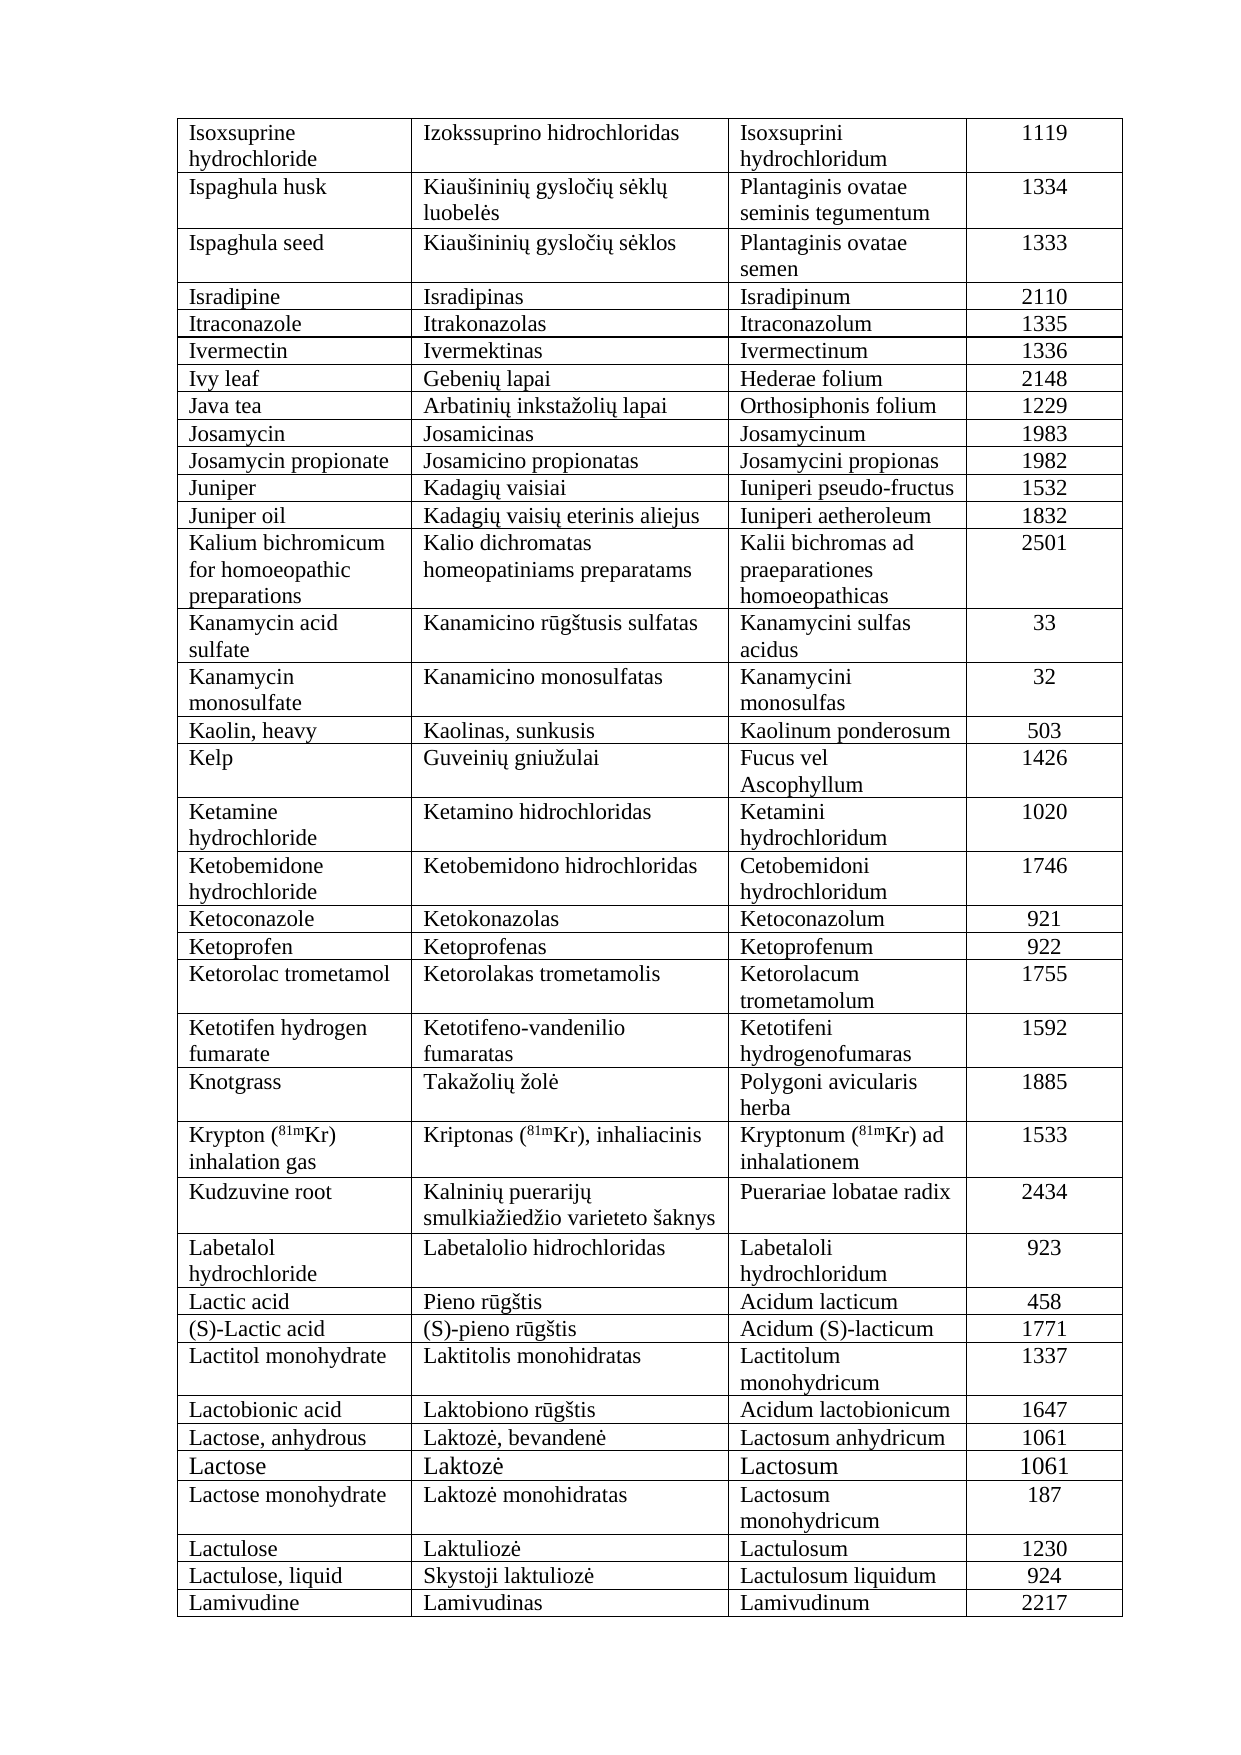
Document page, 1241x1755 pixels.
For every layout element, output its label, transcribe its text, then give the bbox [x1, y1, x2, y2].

table_cell Laktozė, bevandenė [412, 1424, 728, 1450]
table_cell Krypton (81mKr) inhalation gas [178, 1122, 411, 1177]
table_cell 923 [967, 1234, 1122, 1287]
table_cell Izokssuprino hidrochloridas [412, 119, 728, 172]
table_cell Acidum (S)-lacticum [729, 1315, 966, 1342]
table_cell Kanamicino rūgštusis sulfatas [412, 609, 728, 662]
table_cell 503 [967, 717, 1122, 743]
table_cell Kanamycin acid sulfate [178, 609, 411, 662]
table_cell 1229 [967, 392, 1122, 419]
table_cell Orthosiphonis folium [729, 392, 966, 419]
table_cell 1020 [967, 798, 1122, 851]
table_cell 1647 [967, 1396, 1122, 1423]
table_cell 1983 [967, 420, 1122, 446]
table_cell 1832 [967, 502, 1122, 528]
table_cell Ketoprofenum [729, 933, 966, 959]
table_cell Isoxsuprine hydrochloride [178, 119, 411, 172]
table_cell Lactose monohydrate [178, 1481, 411, 1534]
table_cell Kriptonas (81mKr), inhaliacinis [412, 1122, 728, 1177]
table_cell Itraconazolum [729, 310, 966, 336]
table_cell Labetaloli hydrochloridum [729, 1234, 966, 1287]
table_cell Ivermektinas [412, 338, 728, 364]
table_cell Fucus vel Ascophyllum [729, 744, 966, 797]
table_cell 2110 [967, 283, 1122, 309]
table_cell Isradipinas [412, 283, 728, 309]
table_cell Kadagių vaisiai [412, 475, 728, 501]
table_cell Lactosum anhydricum [729, 1424, 966, 1450]
table_cell 1885 [967, 1068, 1122, 1121]
table_cell Isradipinum [729, 283, 966, 309]
table_cell 1335 [967, 310, 1122, 336]
table_cell Labetalolio hidrochloridas [412, 1234, 728, 1287]
table_cell 1755 [967, 960, 1122, 1013]
table_cell Ketoconazole [178, 906, 411, 932]
table_cell Laktuliozė [412, 1535, 728, 1561]
table_cell 1533 [967, 1122, 1122, 1177]
table_cell Lactulosum liquidum [729, 1562, 966, 1588]
table_cell Lactose, anhydrous [178, 1424, 411, 1450]
table_cell Ketobemidono hidrochloridas [412, 852, 728, 904]
table_cell Laktozė monohidratas [412, 1481, 728, 1534]
table_cell Lactic acid [178, 1288, 411, 1314]
table_cell 922 [967, 933, 1122, 959]
table_cell 33 [967, 609, 1122, 662]
table_cell 1337 [967, 1343, 1122, 1395]
table_cell Plantaginis ovatae semen [729, 229, 966, 282]
table_cell Ketoprofen [178, 933, 411, 959]
table_cell 2501 [967, 529, 1122, 608]
table_cell Iuniperi aetheroleum [729, 502, 966, 528]
table_cell Laktobiono rūgštis [412, 1396, 728, 1423]
table_cell Lactobionic acid [178, 1396, 411, 1423]
table_cell Kaolin, heavy [178, 717, 411, 743]
table_cell Lactitol monohydrate [178, 1343, 411, 1395]
table_cell Ivermectin [178, 338, 411, 364]
table_cell Isradipine [178, 283, 411, 309]
table_cell 2148 [967, 365, 1122, 391]
table_cell Kanamicino monosulfatas [412, 663, 728, 716]
table_cell Lactulose [178, 1535, 411, 1561]
table_cell Ketoprofenas [412, 933, 728, 959]
table_cell Lactitolum monohydricum [729, 1343, 966, 1395]
table_cell 1061 [967, 1424, 1122, 1450]
table_cell Acidum lacticum [729, 1288, 966, 1314]
table_cell Hederae folium [729, 365, 966, 391]
table_cell (S)-pieno rūgštis [412, 1315, 728, 1342]
table_cell Kudzuvine root [178, 1178, 411, 1233]
table_cell Kanamycini sulfas acidus [729, 609, 966, 662]
table_cell Java tea [178, 392, 411, 419]
table_cell Ketobemidone hydrochloride [178, 852, 411, 904]
table_cell 1592 [967, 1014, 1122, 1067]
table_cell Ketorolacum trometamolum [729, 960, 966, 1013]
table_cell Ivermectinum [729, 338, 966, 364]
table_cell Cetobemidoni hydrochloridum [729, 852, 966, 904]
table_cell Kryptonum (81mKr) ad inhalationem [729, 1122, 966, 1177]
table_cell Josamycinum [729, 420, 966, 446]
table_cell 921 [967, 906, 1122, 932]
table_cell Knotgrass [178, 1068, 411, 1121]
table_cell Guveinių gniužulai [412, 744, 728, 797]
table_cell Kalninių puerarijų smulkiažiedžio varieteto šaknys [412, 1178, 728, 1233]
table_cell Lamivudine [178, 1590, 411, 1616]
table_cell Itrakonazolas [412, 310, 728, 336]
table_cell Ketamino hidrochloridas [412, 798, 728, 851]
table_cell 2217 [967, 1590, 1122, 1616]
table_cell Puerariae lobatae radix [729, 1178, 966, 1233]
table_cell Iuniperi pseudo-fructus [729, 475, 966, 501]
table_cell Kalium bichromicum for homoeopathic preparations [178, 529, 411, 608]
table_cell 1982 [967, 447, 1122, 473]
table_cell 2434 [967, 1178, 1122, 1233]
table_cell Plantaginis ovatae seminis tegumentum [729, 173, 966, 228]
table_cell Ketorolakas trometamolis [412, 960, 728, 1013]
table_cell 32 [967, 663, 1122, 716]
table_cell Kanamycin monosulfate [178, 663, 411, 716]
table_cell Juniper oil [178, 502, 411, 528]
table_cell Kelp [178, 744, 411, 797]
table_cell Josamycin [178, 420, 411, 446]
table_cell Ketotifeno-vandenilio fumaratas [412, 1014, 728, 1067]
table_cell Skystoji laktuliozė [412, 1562, 728, 1588]
table_cell Isoxsuprini hydrochloridum [729, 119, 966, 172]
table_cell 1119 [967, 119, 1122, 172]
table_cell Laktitolis monohidratas [412, 1343, 728, 1395]
table_cell 1061 [967, 1451, 1122, 1480]
table_cell Takažolių žolė [412, 1068, 728, 1121]
table_cell Lamivudinas [412, 1590, 728, 1616]
table_cell Ketamine hydrochloride [178, 798, 411, 851]
table_cell Kadagių vaisių eterinis aliejus [412, 502, 728, 528]
table_cell 1334 [967, 173, 1122, 228]
table_cell Lactulosum [729, 1535, 966, 1561]
table_cell Ketoconazolum [729, 906, 966, 932]
table_cell Ivy leaf [178, 365, 411, 391]
table_cell Polygoni avicularis herba [729, 1068, 966, 1121]
table_cell Pieno rūgštis [412, 1288, 728, 1314]
table_cell Ketokonazolas [412, 906, 728, 932]
table_cell 924 [967, 1562, 1122, 1588]
table_cell Josamicino propionatas [412, 447, 728, 473]
table_cell Lactulose, liquid [178, 1562, 411, 1588]
table_cell Lamivudinum [729, 1590, 966, 1616]
table_cell Itraconazole [178, 310, 411, 336]
table_cell Labetalol hydrochloride [178, 1234, 411, 1287]
table_cell Arbatinių inkstažolių lapai [412, 392, 728, 419]
table_cell Kiaušininių gysločių sėklų luobelės [412, 173, 728, 228]
table_cell Laktozė [412, 1451, 728, 1480]
table_cell Ispaghula husk [178, 173, 411, 228]
table_cell 1771 [967, 1315, 1122, 1342]
table_cell 1746 [967, 852, 1122, 904]
table_cell Lactosum monohydricum [729, 1481, 966, 1534]
table_cell Kiaušininių gysločių sėklos [412, 229, 728, 282]
table_cell 1333 [967, 229, 1122, 282]
table_cell Kalii bichromas ad praeparationes homoeopathicas [729, 529, 966, 608]
table_cell 458 [967, 1288, 1122, 1314]
table_cell Lactosum [729, 1451, 966, 1480]
table_cell Josamicinas [412, 420, 728, 446]
table_cell (S)-Lactic acid [178, 1315, 411, 1342]
table_cell Juniper [178, 475, 411, 501]
table_cell Lactose [178, 1451, 411, 1480]
table_cell Josamycin propionate [178, 447, 411, 473]
table_cell Kalio dichromatas homeopatiniams preparatams [412, 529, 728, 608]
table_cell Acidum lactobionicum [729, 1396, 966, 1423]
table_cell Ketamini hydrochloridum [729, 798, 966, 851]
table_cell Kaolinas, sunkusis [412, 717, 728, 743]
table_cell 1426 [967, 744, 1122, 797]
table_cell 1230 [967, 1535, 1122, 1561]
table_cell 1336 [967, 338, 1122, 364]
table_cell Gebenių lapai [412, 365, 728, 391]
table_cell Ketorolac trometamol [178, 960, 411, 1013]
table_cell Kanamycini monosulfas [729, 663, 966, 716]
table_cell Josamycini propionas [729, 447, 966, 473]
table_cell Kaolinum ponderosum [729, 717, 966, 743]
table_cell Ketotifen hydrogen fumarate [178, 1014, 411, 1067]
table_cell 1532 [967, 475, 1122, 501]
table_cell Ketotifeni hydrogenofumaras [729, 1014, 966, 1067]
table_cell 187 [967, 1481, 1122, 1534]
table_cell Ispaghula seed [178, 229, 411, 282]
